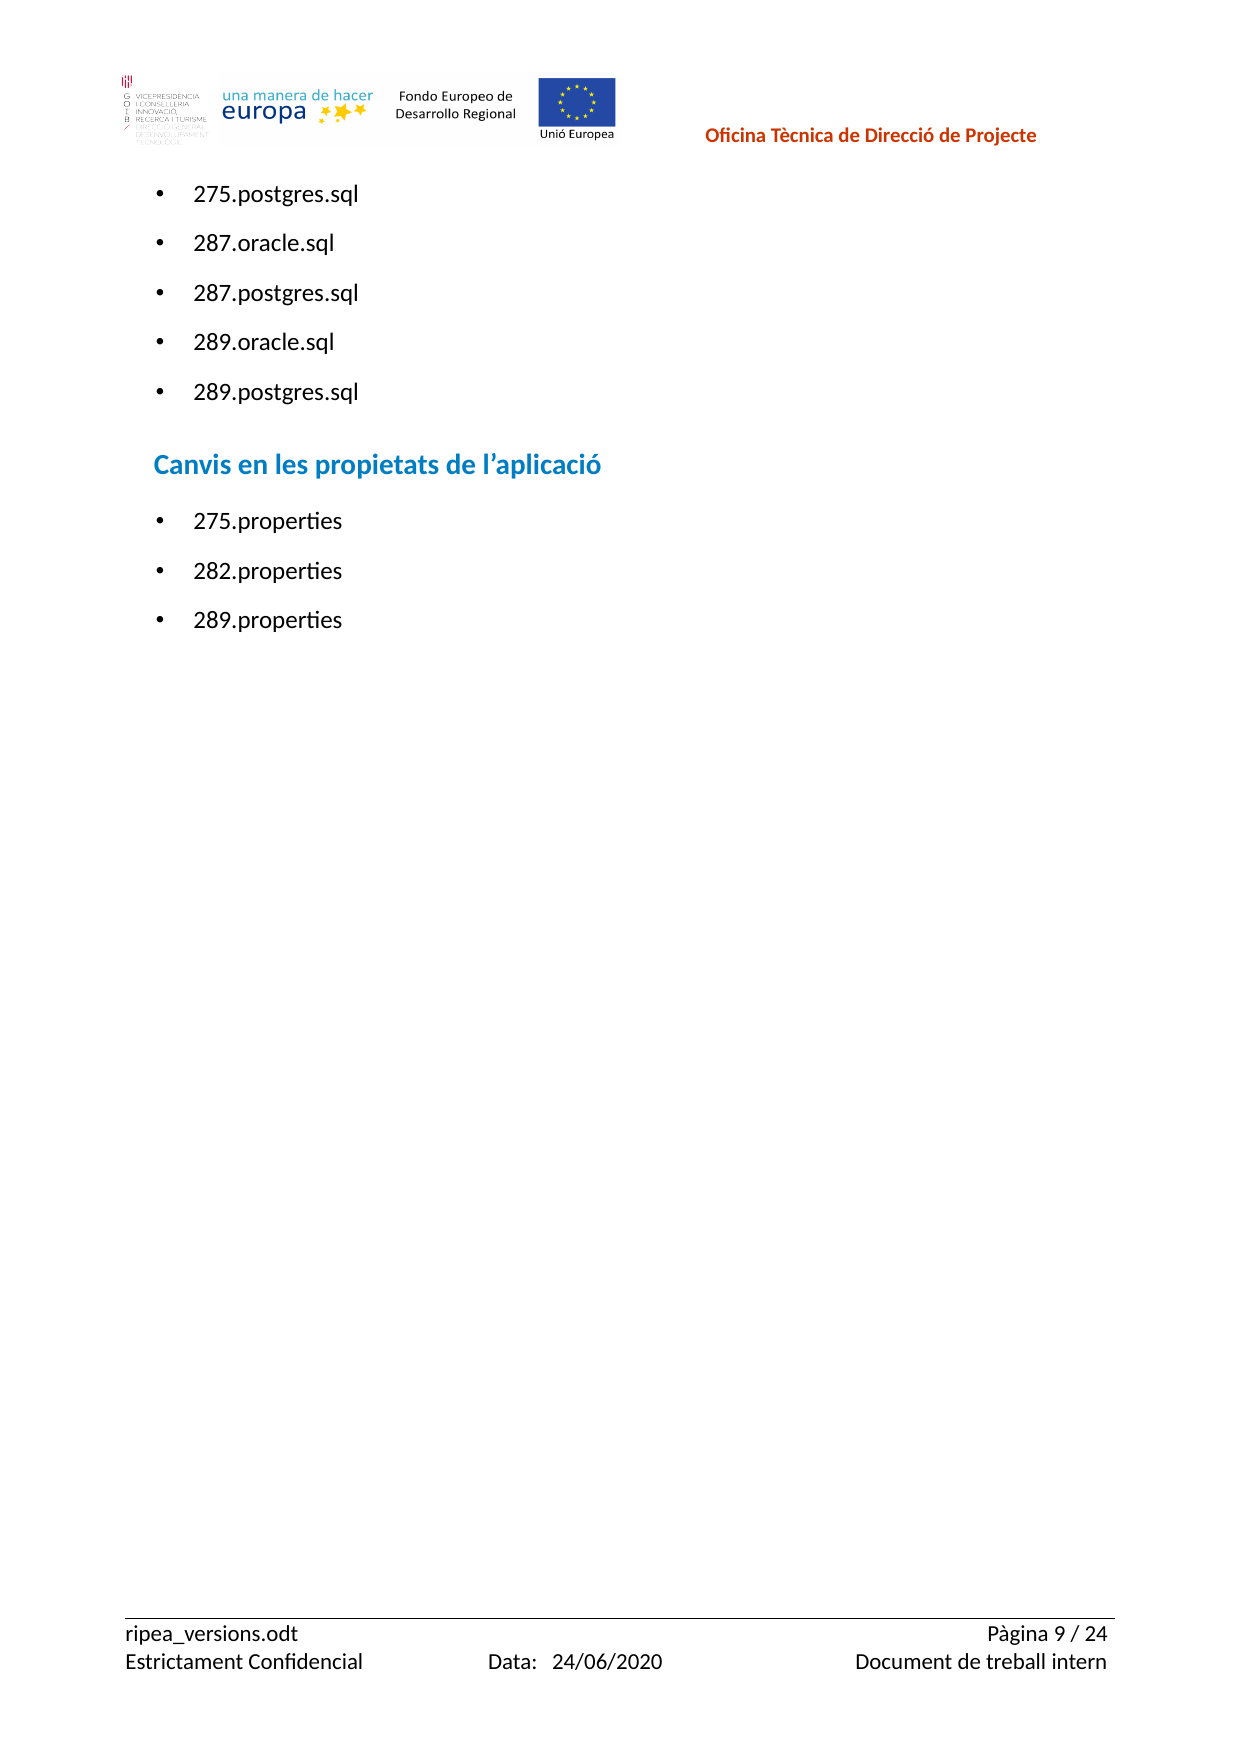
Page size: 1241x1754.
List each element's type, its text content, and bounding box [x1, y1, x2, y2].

list 287.oracle.sql [156, 227, 1122, 258]
picture [118, 73, 213, 147]
picture [219, 73, 621, 147]
list 282.properties [156, 555, 1122, 586]
list 289.oracle.sql [156, 326, 1122, 357]
list 289.properties [156, 605, 1122, 635]
list 275.properties [156, 506, 1122, 536]
subtitle Canvis en les propietats de l’aplicació [153, 446, 1122, 482]
list 287.postgres.sql [156, 277, 1122, 307]
list 289.postgres.sql [156, 376, 1122, 407]
list 275.postgres.sql [156, 178, 1122, 208]
